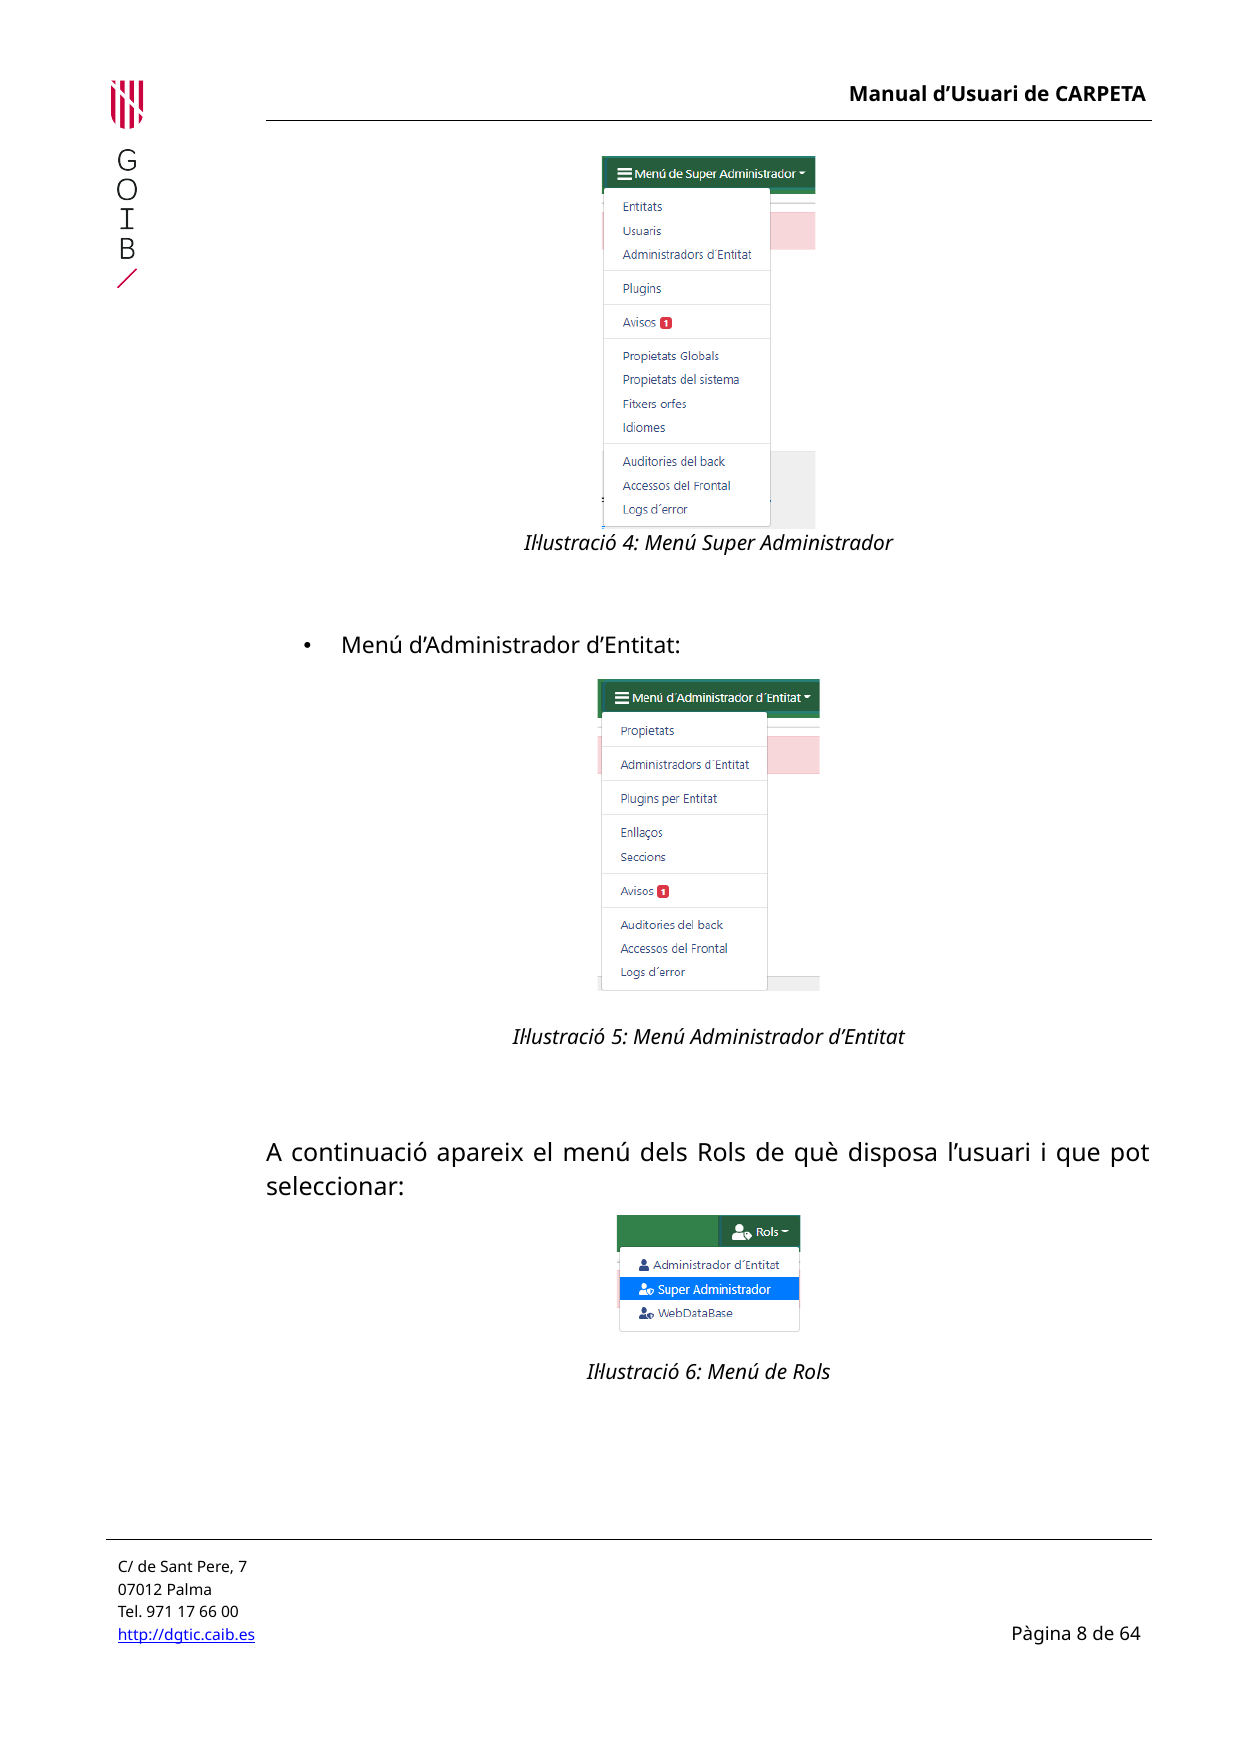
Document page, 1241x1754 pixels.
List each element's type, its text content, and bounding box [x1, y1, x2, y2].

picture [601, 156, 816, 529]
picture [82, 57, 172, 319]
text Il·lustració 6: Menú de Rols [266, 1228, 1152, 1386]
text A continuació apareix el menú dels Rols de què disposa l’usuari i que pot seleccionar: [266, 1134, 1152, 1203]
list Menú d’Administrador d’Entitat: [303, 628, 1152, 660]
picture [597, 679, 820, 991]
text Il·lustració 5: Menú Administrador d’Entitat [266, 991, 1152, 1051]
text Il·lustració 4: Menú Super Administrador [266, 529, 1152, 557]
